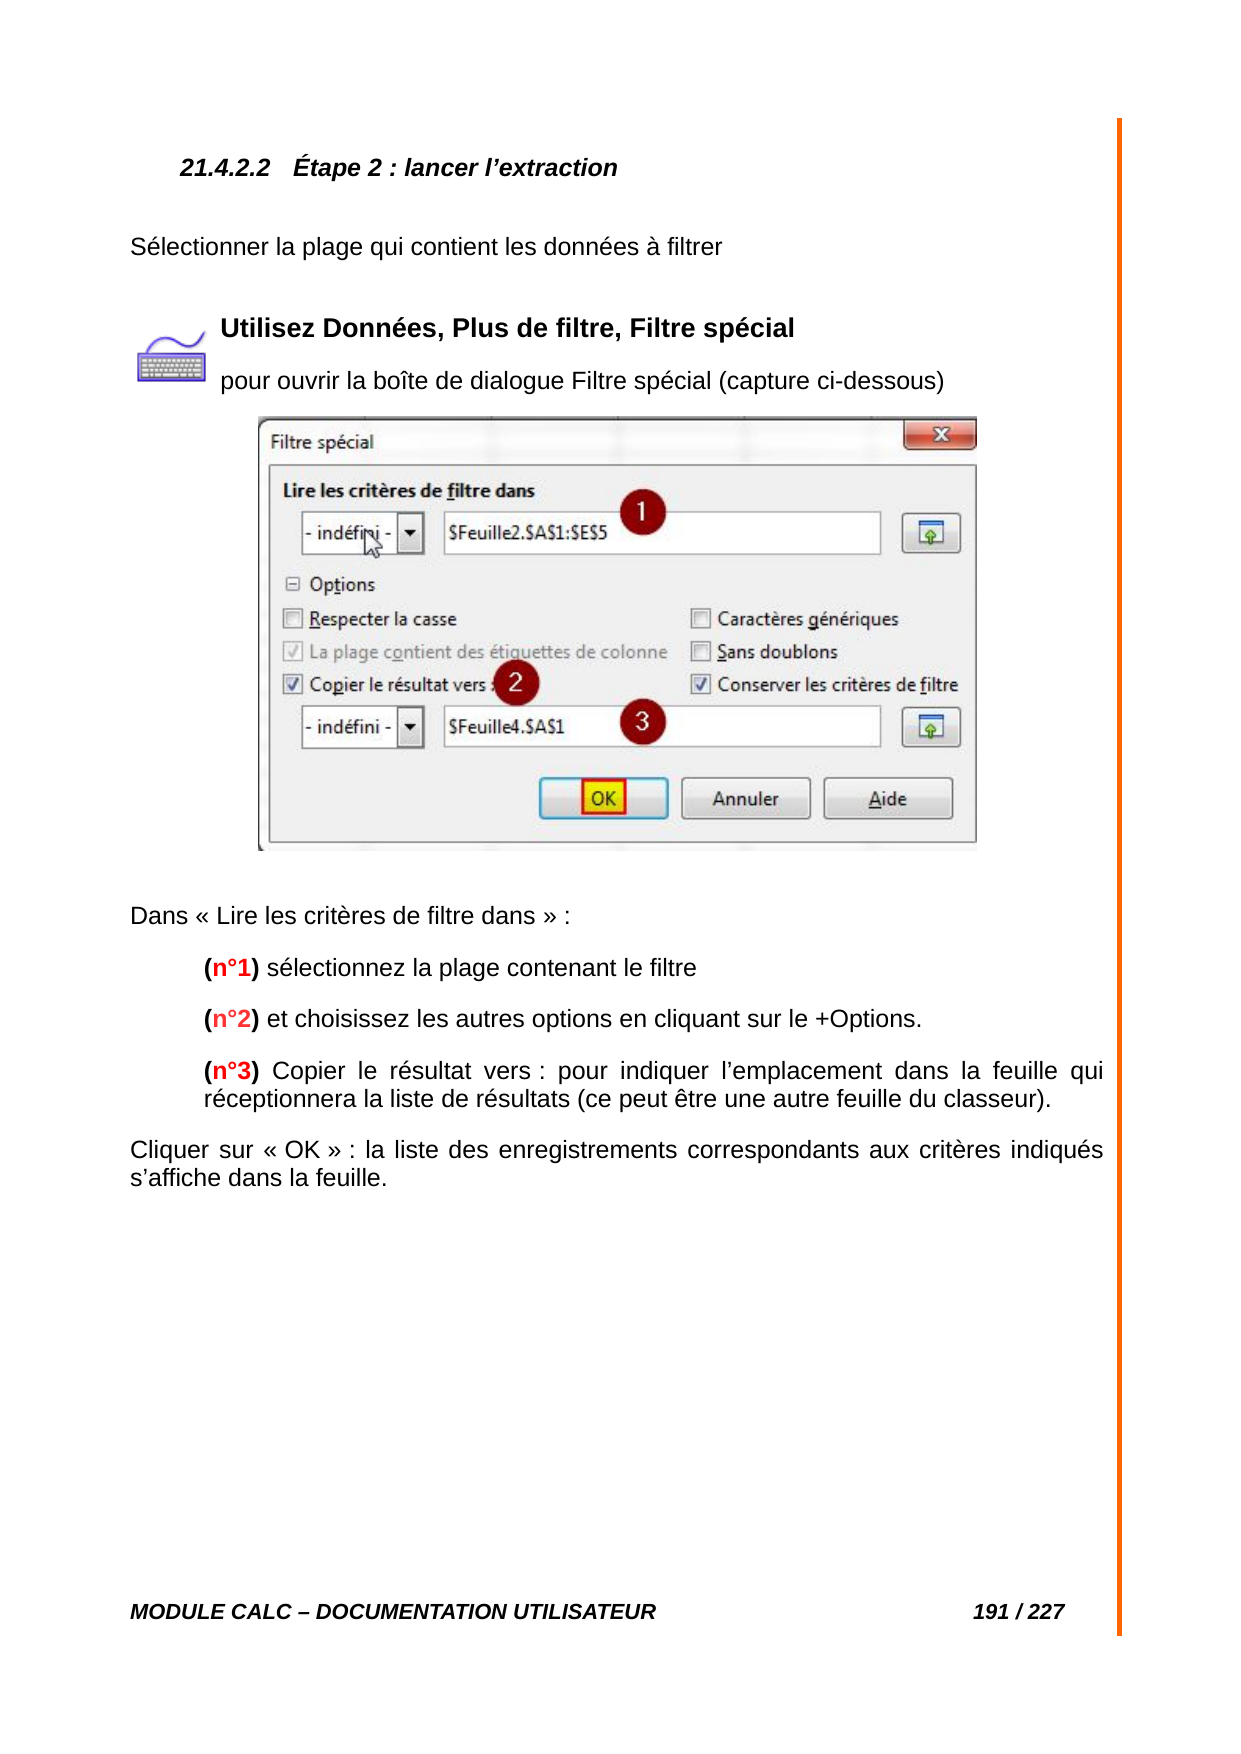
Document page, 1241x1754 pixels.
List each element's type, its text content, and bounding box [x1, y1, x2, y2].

text Cliquer sur « OK » : la liste des enregistrements correspondants aux critères indiqués s’affiche dans la feuille. [130, 1136, 1105, 1192]
subtitle Étape 2 : lancer l’extraction [180, 153, 1105, 181]
text pour ouvrir la boîte de dialogue Filtre spécial (capture ci-dessous) [209, 366, 1105, 394]
text (n°1) sélectionnez la plage contenant le filtre [204, 954, 1105, 982]
picture [258, 416, 977, 851]
text (n°2) et choisissez les autres options en cliquant sur le +Options. [204, 1005, 1105, 1033]
text Utilisez Données, Plus de filtre, Filtre spécial [130, 312, 1105, 343]
text Sélectionner la plage qui contient les données à filtrer [130, 233, 1105, 261]
text Dans « Lire les critères de filtre dans » : [130, 902, 1105, 930]
text (n°3) Copier le résultat vers : pour indiquer l’emplacement dans la feuille qui réceptionnera la liste de résultats (ce peut être une autre feuille du classeur). [204, 1057, 1105, 1113]
picture [133, 320, 209, 396]
